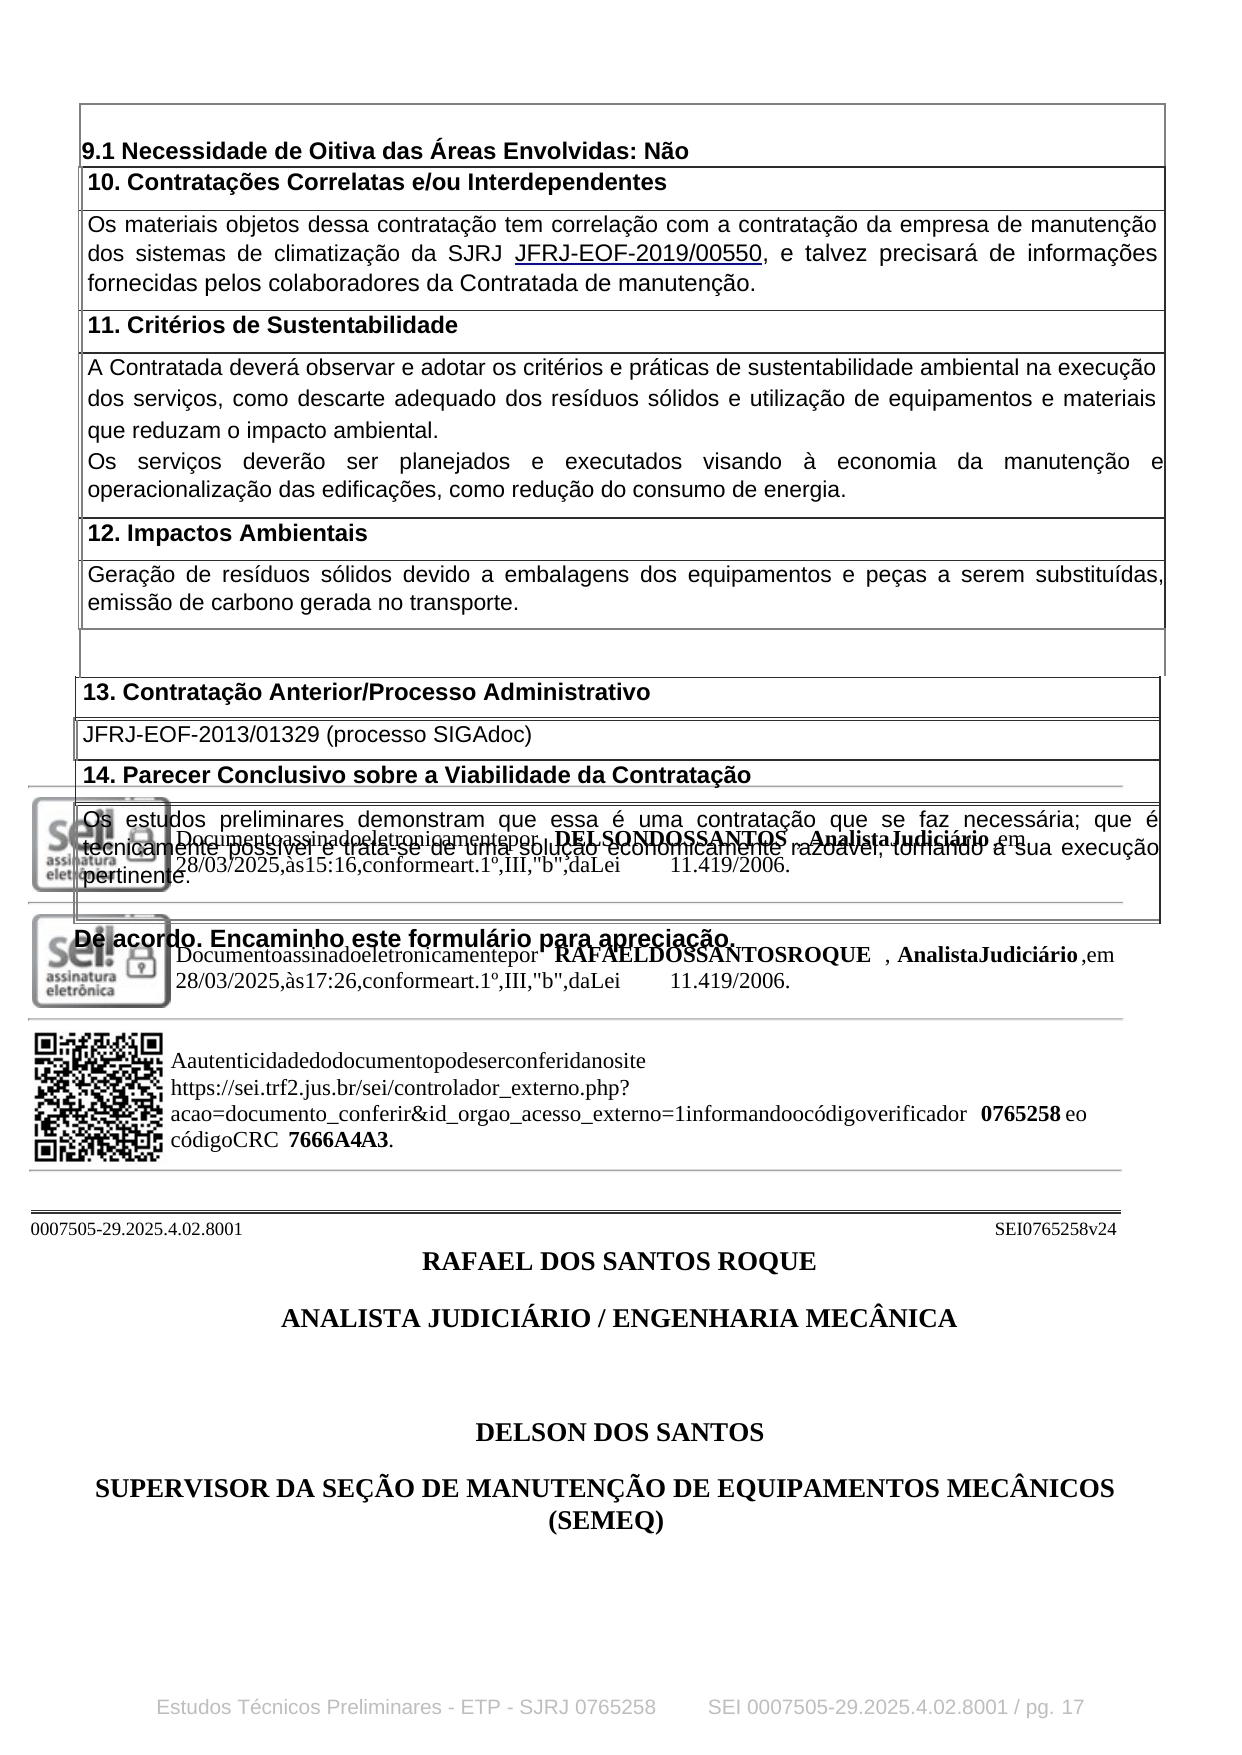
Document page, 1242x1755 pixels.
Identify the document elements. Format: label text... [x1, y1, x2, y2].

table_cell 12. Impactos Ambientais [83, 519, 1164, 559]
table_cell A Contratada deverá observar e adotar os critérios e práticas de sustentabilidade ambiental na execução dos serviços, como descarte adequado dos resíduos sólidos e utilização de equipamentos e materiais que reduzam o impacto ambiental. Os serviços deverão ser planejados e executados visando à economia da manutenção e operacionalização das edificações, como redução do consumo de energia. [83, 354, 1164, 517]
text SUPERVISOR DA SEÇÃO DE MANUTENÇÃO DE EQUIPAMENTOS MECÂNICOS (SEMEQ) [72, 1472, 1138, 1535]
table_cell De acordo. Encaminho este formulário para apreciação. [171, 924, 745, 1000]
table_cell 14. Parecer Conclusivo sobre a Viabilidade da Contratação [76, 761, 1159, 802]
table_cell Os materiais objetos dessa contratação tem correlação com a contratação da empresa de manutenção dos sistemas de climatização da SJRJ JFRJ-EOF-2019/00550, e talvez precisará de informações fornecidas pelos colaboradores da Contratada de manutenção. [83, 211, 1164, 309]
text DELSON DOS SANTOS [102, 1416, 1138, 1447]
table_cell [1161, 802, 1165, 919]
table_cell [1161, 759, 1165, 802]
table_cell 10. Contratações Correlatas e/ou Interdependentes [83, 168, 1164, 209]
table_cell [1160, 919, 1165, 1000]
table_cell [1161, 676, 1165, 717]
table_cell JFRJ-EOF-2013/01329 (processo SIGAdoc) [78, 721, 1159, 759]
table_cell [81, 105, 1164, 135]
table_cell 13. Contratação Anterior/Processo Administrativo [76, 678, 1159, 717]
table_cell [1161, 717, 1165, 759]
table_cell Geração de resíduos sólidos devido a embalagens dos equipamentos e peças a serem substituídas, emissão de carbono gerada no transporte. [83, 561, 1164, 628]
table_header 9.1 Necessidade de Oitiva das Áreas Envolvidas: Não [81, 135, 1164, 166]
text RAFAEL DOS SANTOS ROQUE [102, 1000, 1137, 1276]
table_cell 11. Critérios de Sustentabilidade [83, 311, 1164, 352]
text ANALISTA JUDICIÁRIO / ENGENHARIA MECÂNICA [102, 1302, 1137, 1333]
table_cell [81, 630, 1164, 676]
table_cell Os estudos preliminares demonstram que essa é uma contratação que se faz necessária; que é tecnicamente possível e trata-se de uma solução economicamente razoável, tornando a sua execução pertinente. [78, 806, 1159, 919]
table_cell [745, 924, 1160, 1000]
